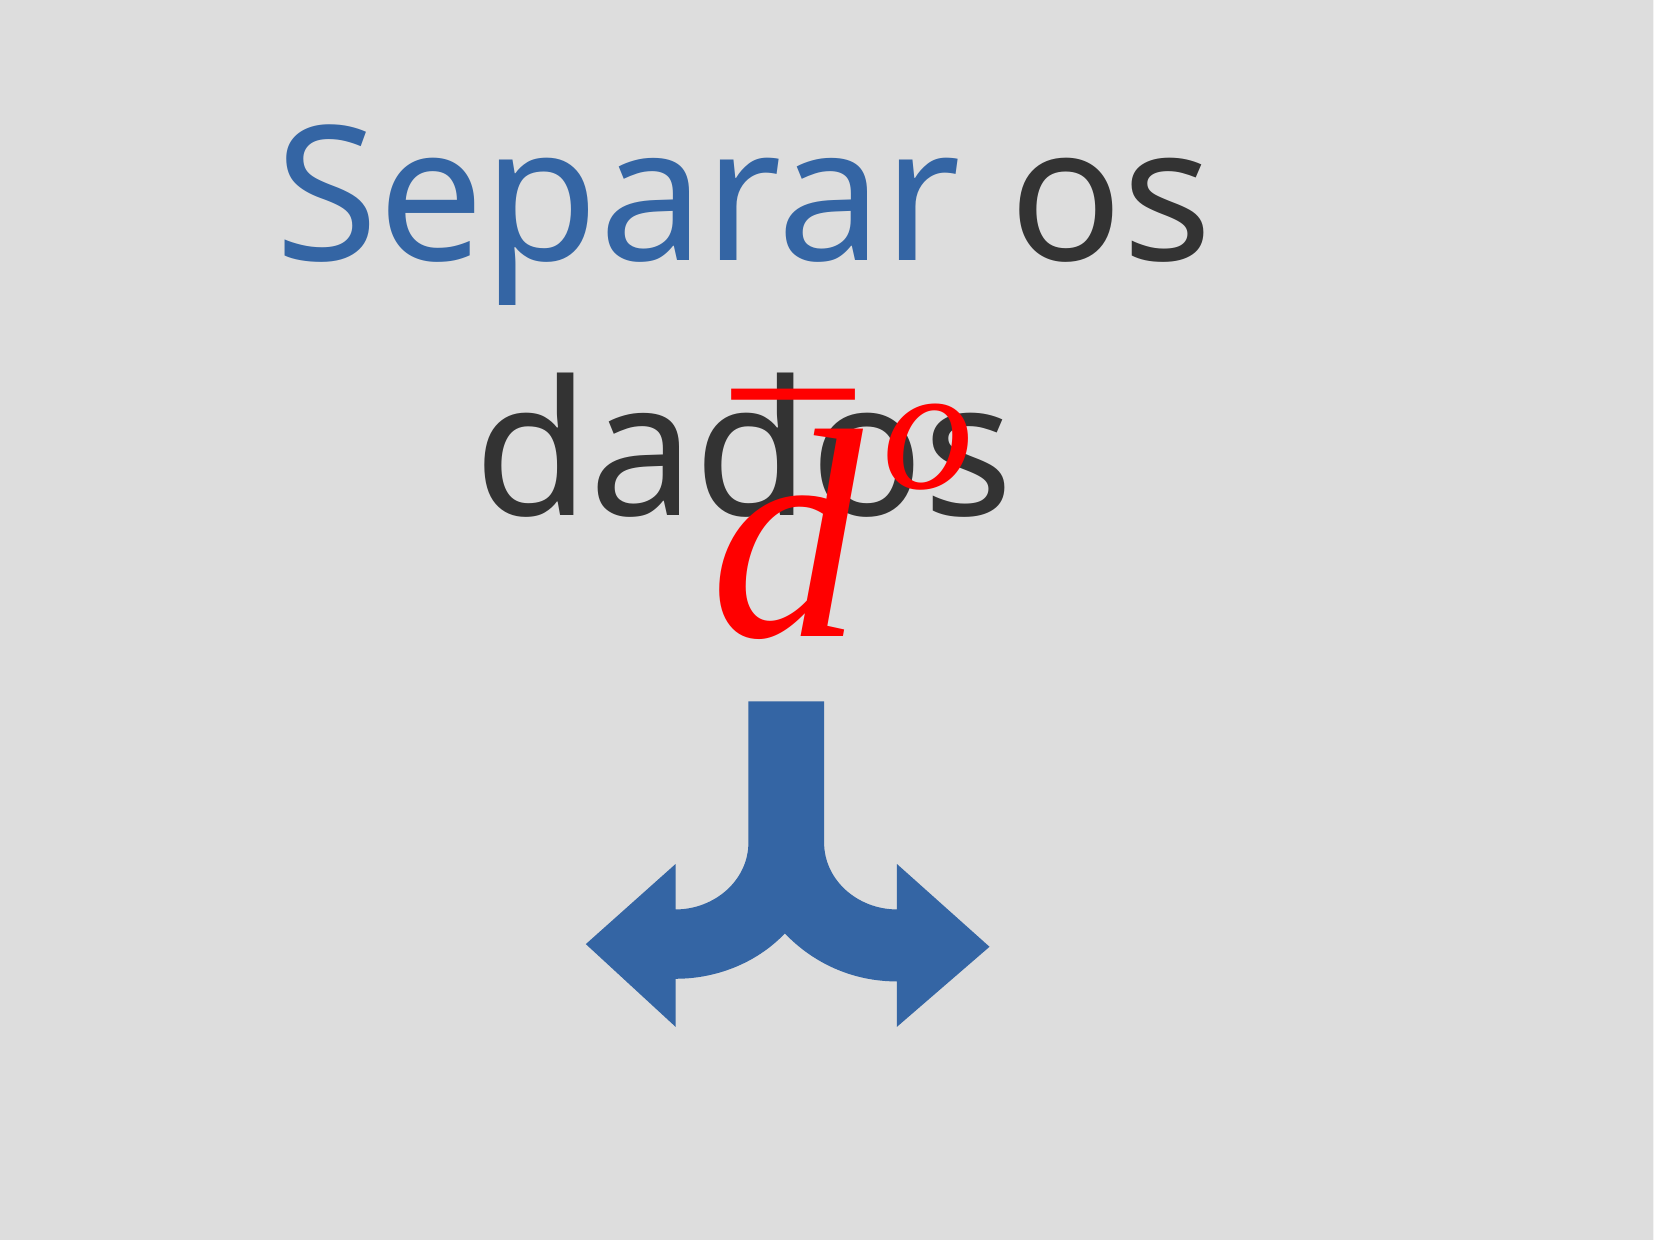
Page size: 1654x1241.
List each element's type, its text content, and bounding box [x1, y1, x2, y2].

text_box [585, 701, 990, 1027]
chart [693, 328, 990, 704]
text_box Separar os dados [260, 52, 1394, 313]
